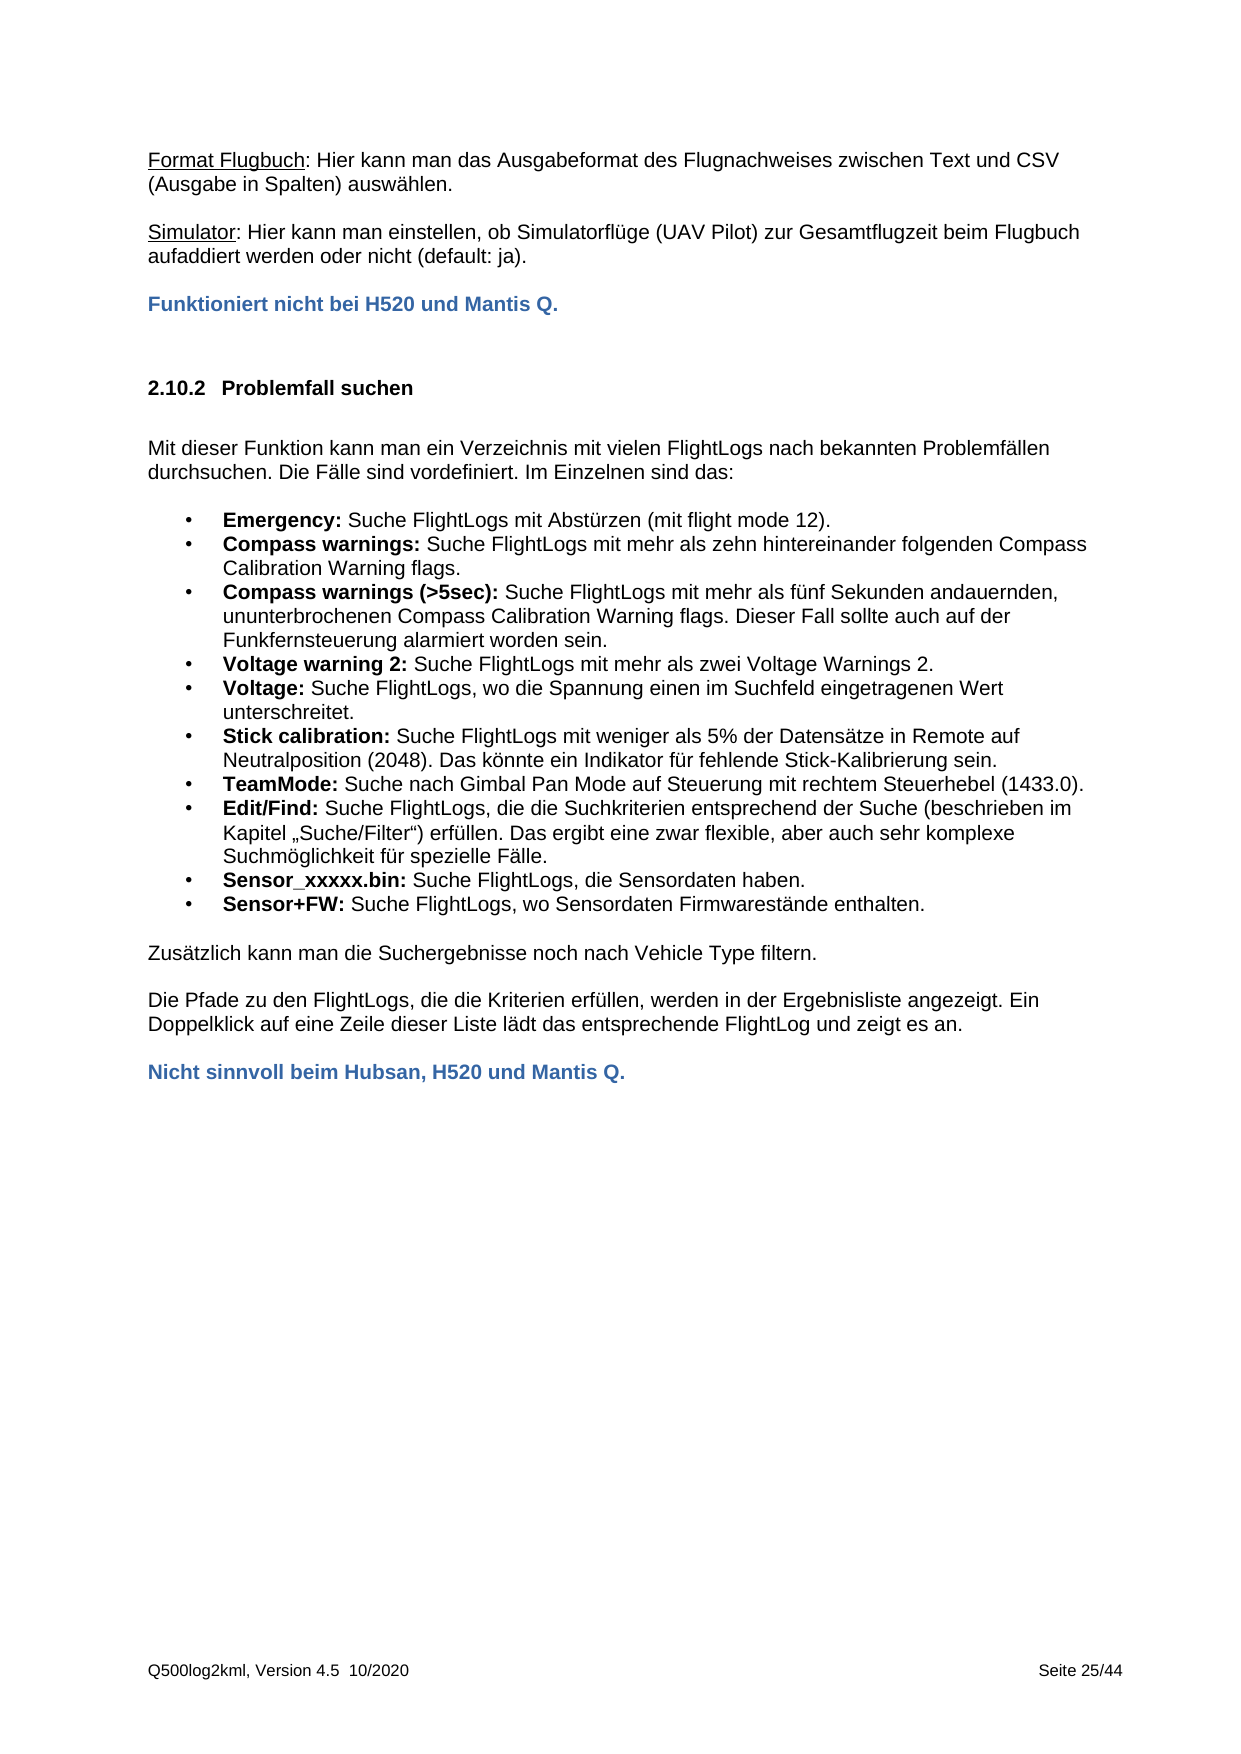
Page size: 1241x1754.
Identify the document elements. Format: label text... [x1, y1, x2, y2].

list Voltage: Suche FlightLogs, wo die Spannung einen im Suchfeld eingetragenen Wert unterschreitet. [185, 676, 1093, 724]
text Simulator: Hier kann man einstellen, ob Simulatorflüge (UAV Pilot) zur Gesamtflugzeit beim Flugbuch aufaddiert werden oder nicht (default: ja). [148, 219, 1093, 267]
list Stick calibration: Suche FlightLogs mit weniger als 5% der Datensätze in Remote auf Neutralposition (2048). Das könnte ein Indikator für fehlende Stick-Kalibrierung sein. [185, 724, 1093, 772]
list Compass warnings: Suche FlightLogs mit mehr als zehn hintereinander folgenden Compass Calibration Warning flags. [185, 532, 1093, 580]
text Zusätzlich kann man die Suchergebnisse noch nach Vehicle Type filtern. [148, 940, 1093, 964]
list Sensor+FW: Suche FlightLogs, wo Sensordaten Firmwarestände enthalten. [185, 892, 1093, 916]
text Mit dieser Funktion kann man ein Verzeichnis mit vielen FlightLogs nach bekannten Problemfällen durchsuchen. Die Fälle sind vordefiniert. Im Einzelnen sind das: [148, 436, 1093, 484]
list Emergency: Suche FlightLogs mit Abstürzen (mit flight mode 12). [185, 508, 1093, 532]
subtitle Problemfall suchen [148, 376, 1093, 400]
list Edit/Find: Suche FlightLogs, die die Suchkriterien entsprechend der Suche (beschrieben im Kapitel „Suche/Filter“) erfüllen. Das ergibt eine zwar flexible, aber auch sehr komplexe Suchmöglichkeit für spezielle Fälle. [185, 796, 1093, 868]
list Sensor_xxxxx.bin: Suche FlightLogs, die Sensordaten haben. [185, 868, 1093, 892]
list Compass warnings (>5sec): Suche FlightLogs mit mehr als fünf Sekunden andauernden, ununterbrochenen Compass Calibration Warning flags. Dieser Fall sollte auch auf der Funkfernsteuerung alarmiert worden sein. [185, 580, 1093, 652]
list Voltage warning 2: Suche FlightLogs mit mehr als zwei Voltage Warnings 2. [185, 652, 1093, 676]
text Format Flugbuch: Hier kann man das Ausgabeformat des Flugnachweises zwischen Text und CSV (Ausgabe in Spalten) auswählen. [148, 148, 1093, 196]
text Nicht sinnvoll beim Hubsan, H520 und Mantis Q. [148, 1060, 1093, 1084]
list TeamMode: Suche nach Gimbal Pan Mode auf Steuerung mit rechtem Steuerhebel (1433.0). [185, 772, 1093, 796]
text Funktioniert nicht bei H520 und Mantis Q. [148, 291, 1093, 315]
text Die Pfade zu den FlightLogs, die die Kriterien erfüllen, werden in der Ergebnisliste angezeigt. Ein Doppelklick auf eine Zeile dieser Liste lädt das entsprechende FlightLog und zeigt es an. [148, 988, 1093, 1036]
